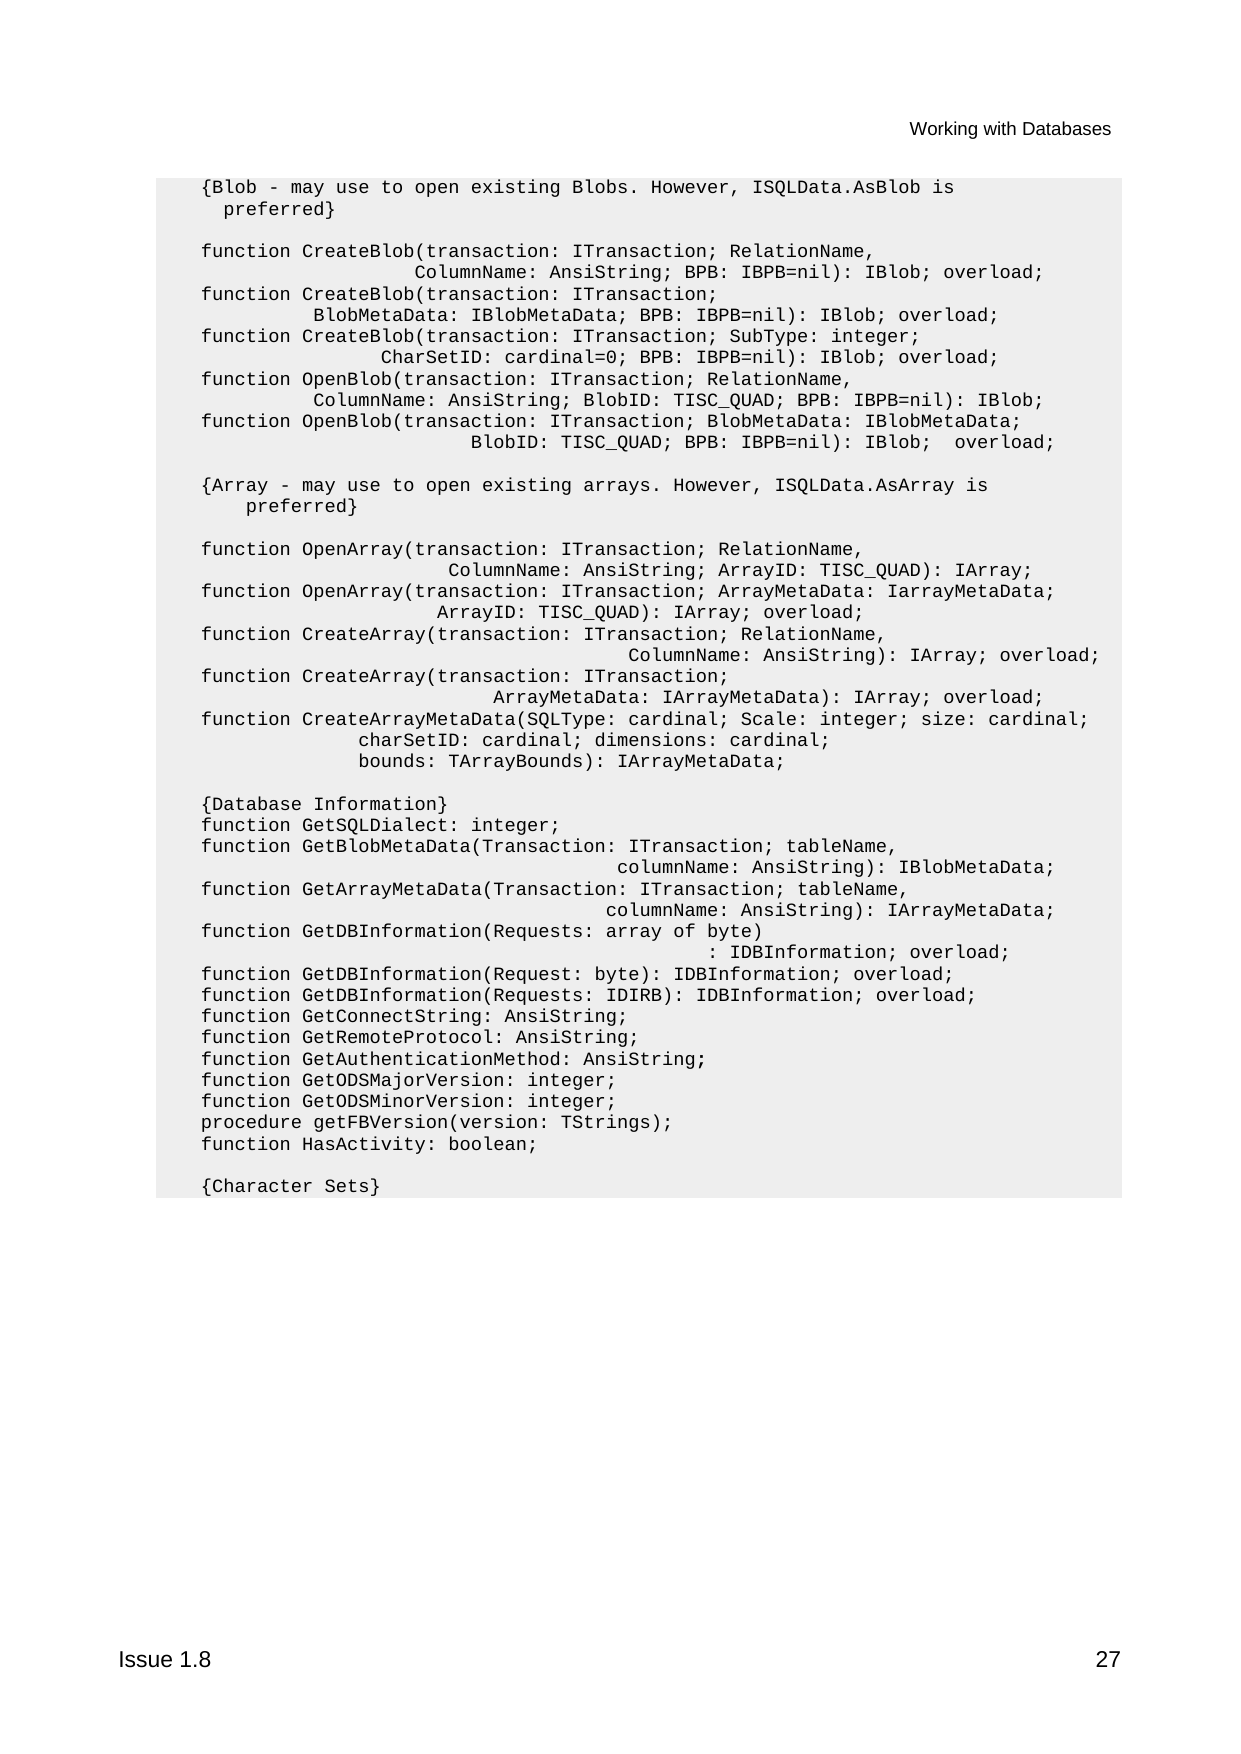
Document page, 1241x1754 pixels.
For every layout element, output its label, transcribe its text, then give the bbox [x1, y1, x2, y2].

text function CreateBlob(transaction: ITransaction; [156, 284, 1122, 306]
text columnName: AnsiString): IArrayMetaData; [156, 901, 1122, 922]
text function OpenArray(transaction: ITransaction; RelationName, [156, 539, 1122, 561]
text function GetSQLDialect: integer; [156, 816, 1122, 837]
text CharSetID: cardinal=0; BPB: IBPB=nil): IBlob; overload; [156, 348, 1122, 369]
text ColumnName: AnsiString; BPB: IBPB=nil): IBlob; overload; [156, 263, 1122, 284]
text function CreateBlob(transaction: ITransaction; SubType: integer; [156, 327, 1122, 348]
text function CreateArray(transaction: ITransaction; RelationName, [156, 624, 1122, 646]
text function OpenBlob(transaction: ITransaction; RelationName, [156, 369, 1122, 391]
text columnName: AnsiString): IBlobMetaData; [156, 858, 1122, 879]
text {Database Information} [156, 794, 1122, 816]
text function GetBlobMetaData(Transaction: ITransaction; tableName, [156, 837, 1122, 858]
text function GetDBInformation(Requests: IDIRB): IDBInformation; overload; [156, 986, 1122, 1007]
text ArrayID: TISC_QUAD): IArray; overload; [156, 603, 1122, 624]
text bounds: TArrayBounds): IArrayMetaData; [156, 752, 1122, 773]
text preferred} [156, 199, 1122, 221]
text function CreateArray(transaction: ITransaction; [156, 667, 1122, 688]
text charSetID: cardinal; dimensions: cardinal; [156, 731, 1122, 752]
text function GetAuthenticationMethod: AnsiString; [156, 1049, 1122, 1071]
text {Array - may use to open existing arrays. However, ISQLData.AsArray is [156, 476, 1122, 497]
text function OpenArray(transaction: ITransaction; ArrayMetaData: IarrayMetaData; [156, 582, 1122, 603]
text function CreateBlob(transaction: ITransaction; RelationName, [156, 242, 1122, 263]
text function GetRemoteProtocol: AnsiString; [156, 1028, 1122, 1049]
text ColumnName: AnsiString; ArrayID: TISC_QUAD): IArray; [156, 561, 1122, 582]
text procedure getFBVersion(version: TStrings); [156, 1113, 1122, 1134]
text BlobMetaData: IBlobMetaData; BPB: IBPB=nil): IBlob; overload; [156, 306, 1122, 327]
text function GetDBInformation(Requests: array of byte) [156, 922, 1122, 943]
text function GetODSMajorVersion: integer; [156, 1071, 1122, 1092]
text BlobID: TISC_QUAD; BPB: IBPB=nil): IBlob; overload; [156, 433, 1122, 454]
text function GetConnectString: AnsiString; [156, 1007, 1122, 1028]
text function GetODSMinorVersion: integer; [156, 1092, 1122, 1113]
text ColumnName: AnsiString): IArray; overload; [156, 646, 1122, 667]
text {Blob - may use to open existing Blobs. However, ISQLData.AsBlob is [156, 178, 1122, 199]
text function CreateArrayMetaData(SQLType: cardinal; Scale: integer; size: cardinal; [156, 709, 1122, 731]
text function GetDBInformation(Request: byte): IDBInformation; overload; [156, 964, 1122, 986]
text ColumnName: AnsiString; BlobID: TISC_QUAD; BPB: IBPB=nil): IBlob; [156, 391, 1122, 412]
text preferred} [156, 497, 1122, 518]
text function GetArrayMetaData(Transaction: ITransaction; tableName, [156, 879, 1122, 901]
text : IDBInformation; overload; [156, 943, 1122, 964]
text function HasActivity: boolean; [156, 1134, 1122, 1156]
text {Character Sets} [156, 1177, 1122, 1198]
text ArrayMetaData: IArrayMetaData): IArray; overload; [156, 688, 1122, 709]
text function OpenBlob(transaction: ITransaction; BlobMetaData: IBlobMetaData; [156, 412, 1122, 433]
